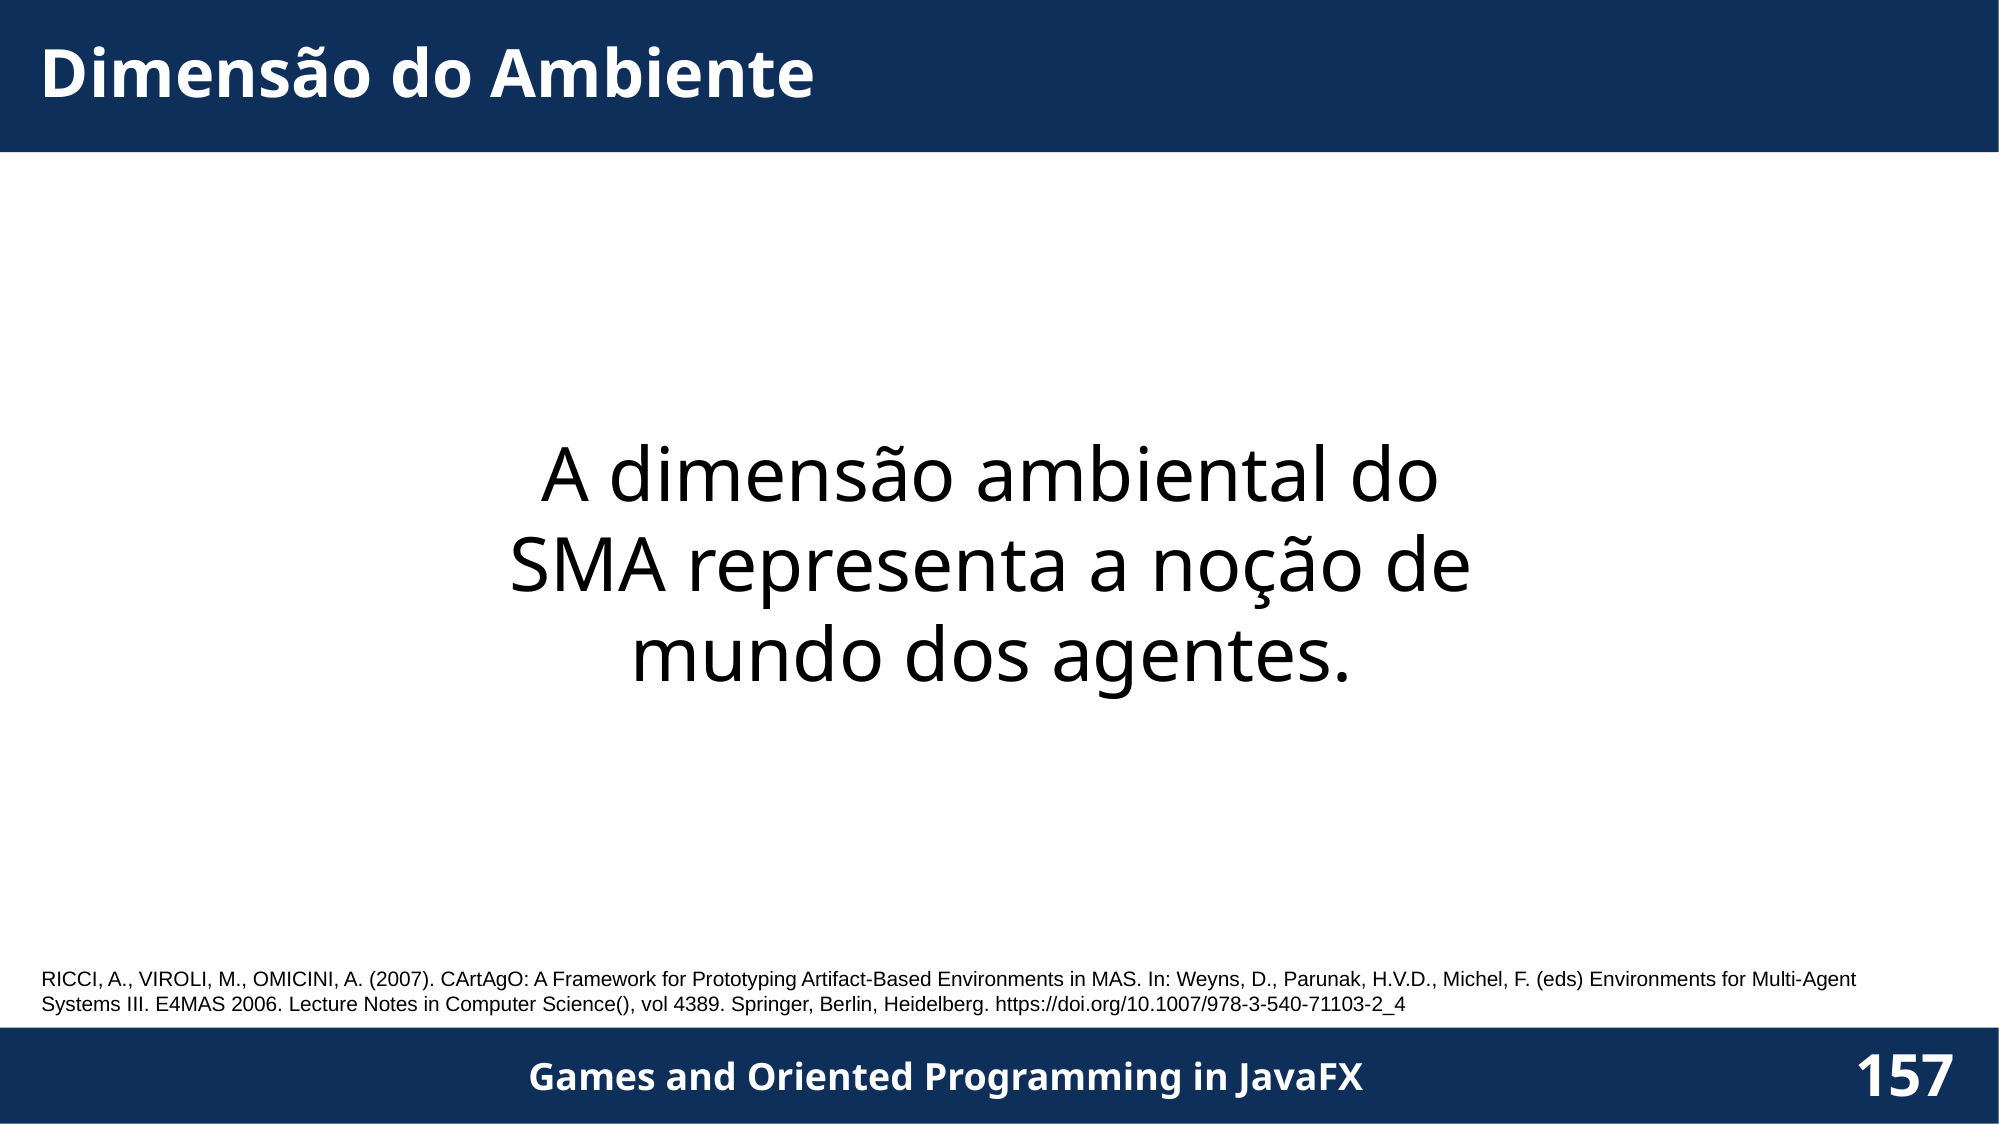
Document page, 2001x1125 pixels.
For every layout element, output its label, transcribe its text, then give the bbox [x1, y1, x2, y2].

text_box A dimensão ambiental do SMA representa a noção de mundo dos agentes. [490, 419, 1494, 705]
text_box Dimensão do Ambiente [25, 23, 1999, 119]
text_box RICCI, A., VIROLI, M., OMICINI, A. (2007). CArtAgO: A Framework for Prototyping Artifact-Based Environments in MAS. In: Weyns, D., Parunak, H.V.D., Michel, F. (eds) Environments for Multi-Agent Systems III. E4MAS 2006. Lecture Notes in Computer Science(), vol 4389. Springer, Berlin, Heidelberg. https://doi.org/10.1007/978-3-540-71103-2_4 [26, 958, 1946, 1024]
